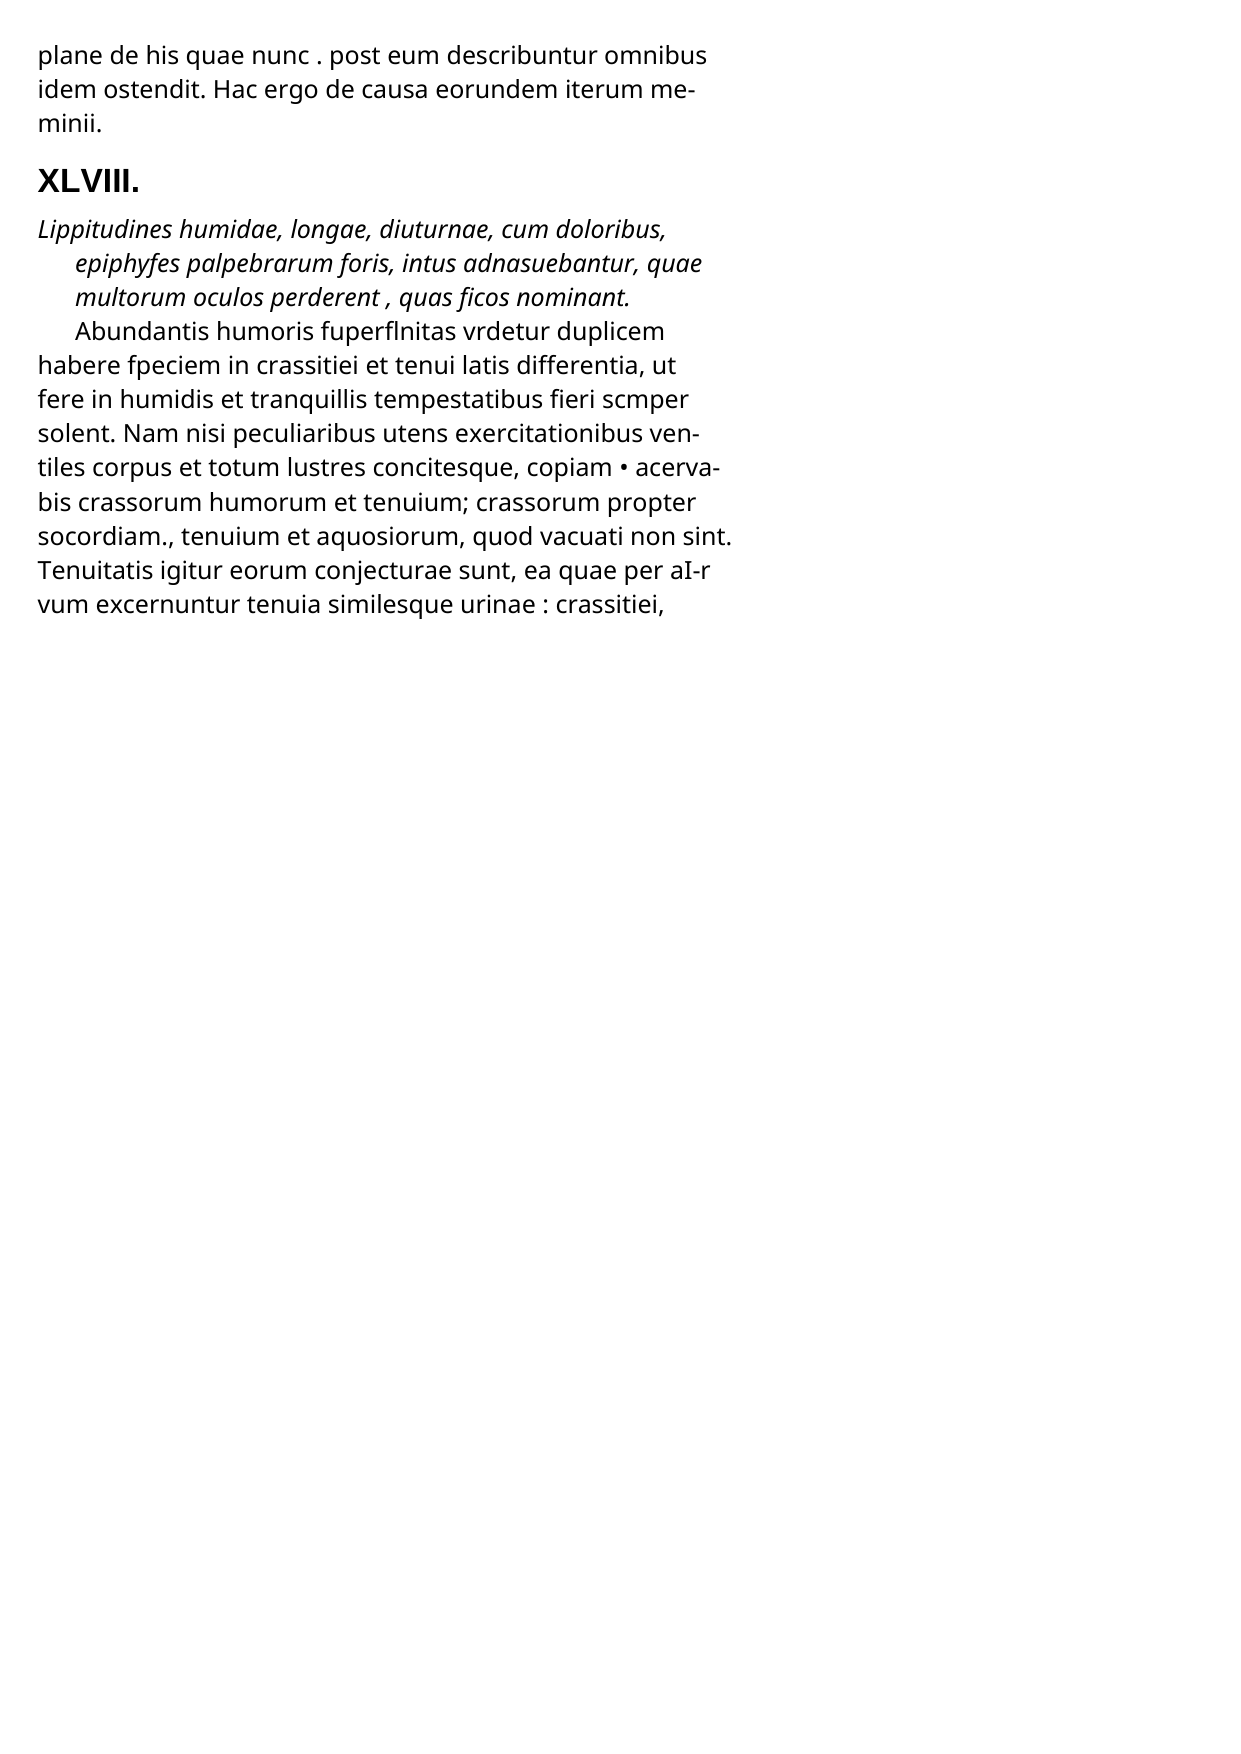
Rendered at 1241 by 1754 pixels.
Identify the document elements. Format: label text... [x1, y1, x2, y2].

subtitle XLVIII. [37, 161, 1203, 199]
text plane de his quae nunc . post eum describuntur omnibus idem ostendit. Hac ergo de causa eorundem iterum me- minii. [37, 37, 1203, 140]
text Lippitudines humidae, longae, diuturnae, cum doloribus, epiphyfes palpebrarum foris, intus adnasuebantur, quae multorum oculos perderent , quas ficos nominant. [37, 212, 1203, 314]
text Abundantis humoris fuperflnitas vrdetur duplicem habere fpeciem in crassitiei et tenui latis differentia, ut fere in humidis et tranquillis tempestatibus fieri scmper solent. Nam nisi peculiaribus utens exercitationibus ven- tiles corpus et totum lustres concitesque, copiam • acerva- bis crassorum humorum et tenuium; crassorum propter socordiam., tenuium et aquosiorum, quod vacuati non sint. Tenuitatis igitur eorum conjecturae sunt, ea quae per aI-r vum excernuntur tenuia similesque urinae : crassitiei, [37, 314, 1203, 620]
